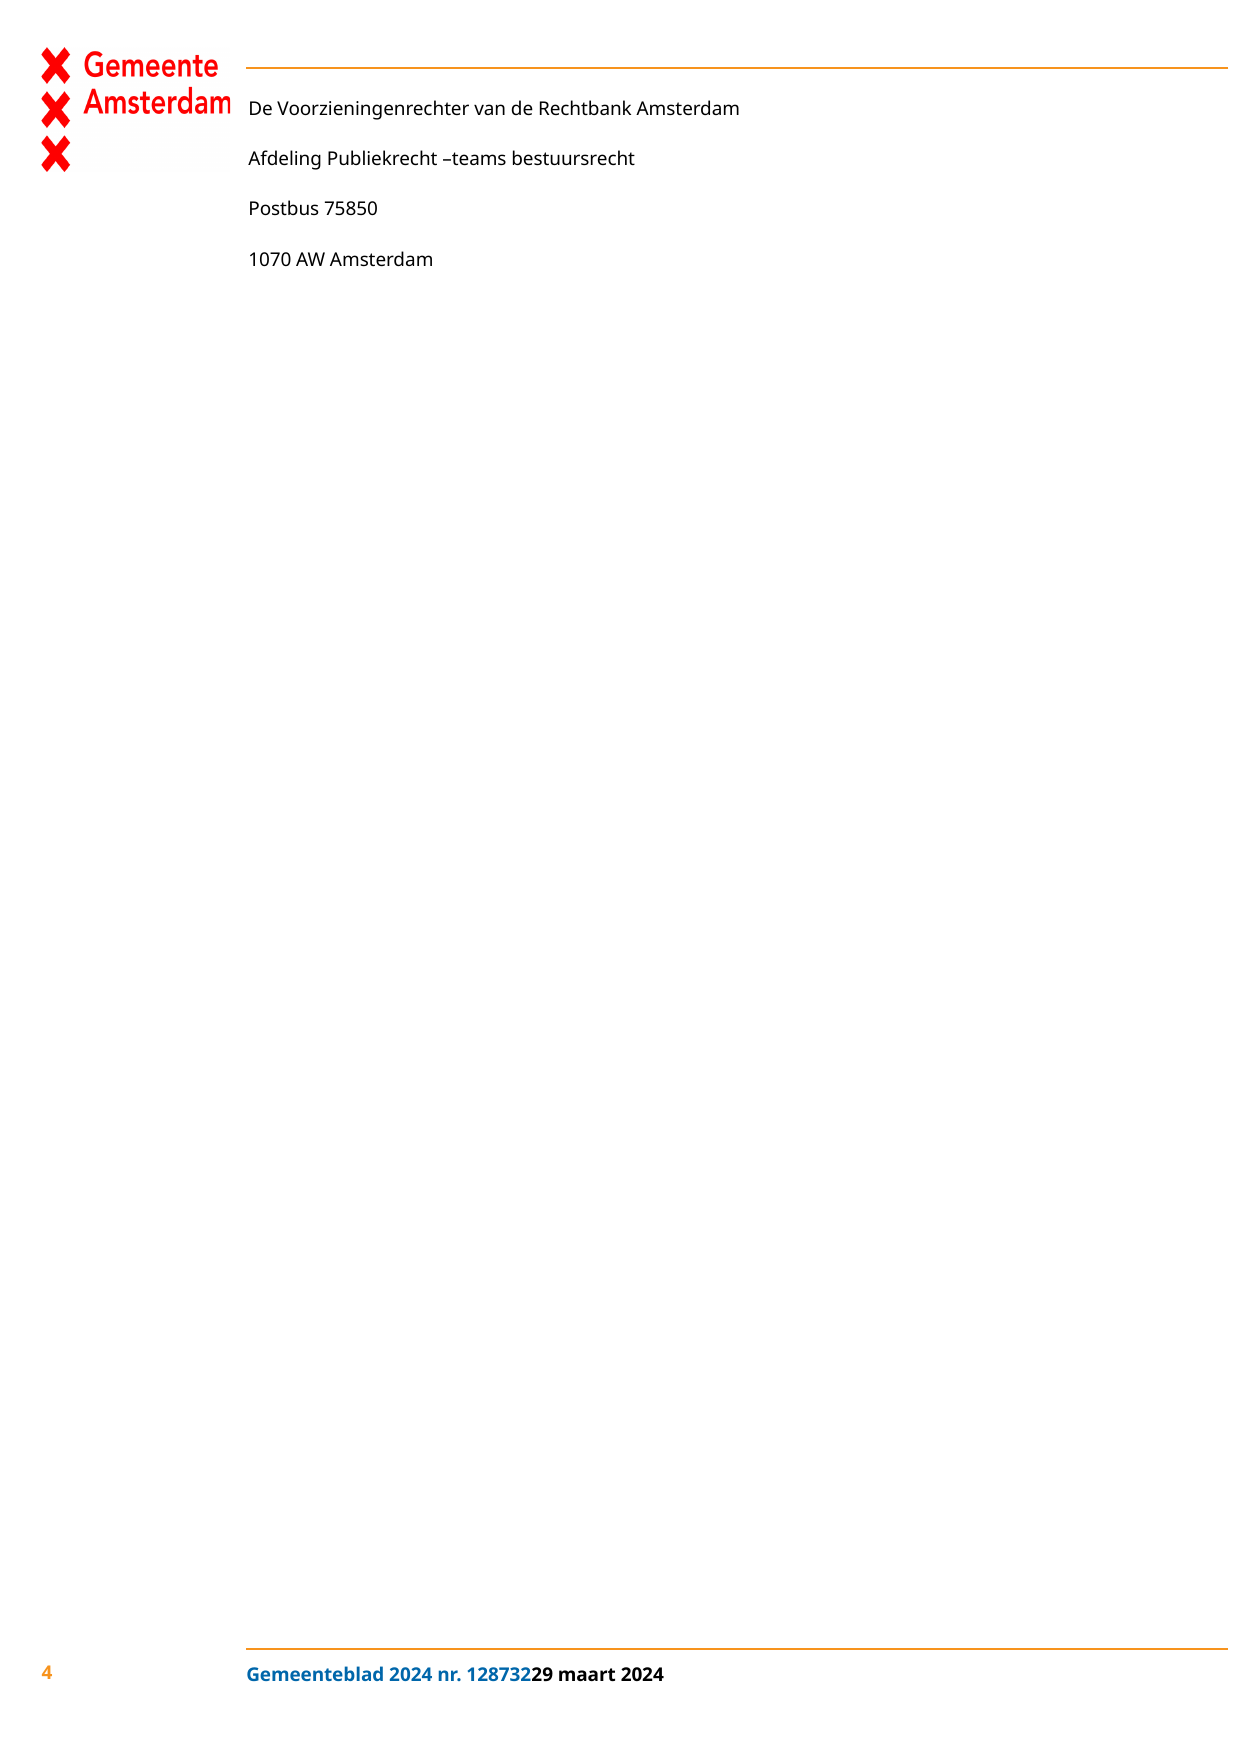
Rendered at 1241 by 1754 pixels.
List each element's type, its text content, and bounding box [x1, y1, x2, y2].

text De Voorzieningenrechter van de Rechtbank Amsterdam [248, 95, 1152, 121]
text Afdeling Publiekrecht –teams bestuursrecht [248, 145, 1152, 171]
text Postbus 75850 [248, 196, 1152, 221]
text 1070 AW Amsterdam [248, 246, 1152, 272]
picture [41, 47, 231, 172]
